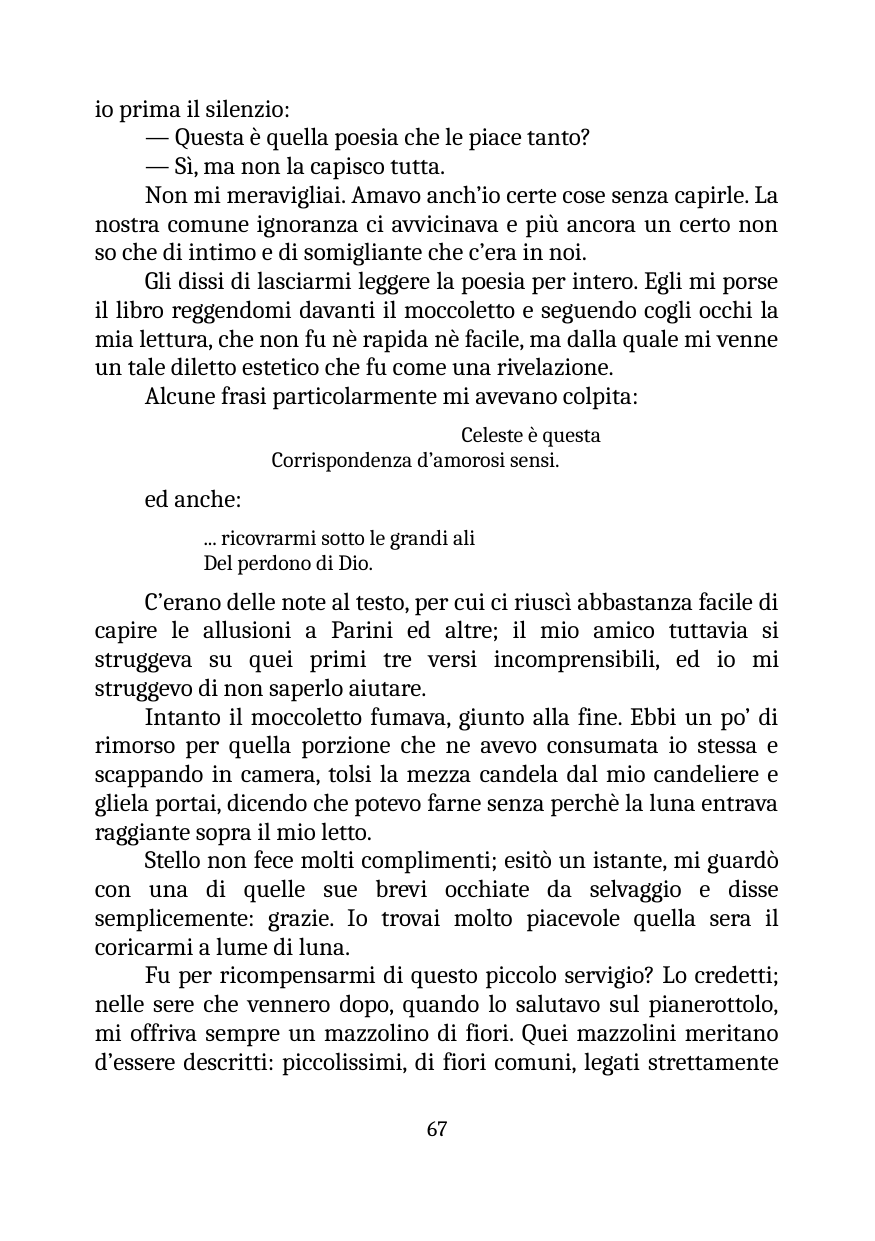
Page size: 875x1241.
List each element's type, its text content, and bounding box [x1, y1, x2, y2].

text C’erano delle note al testo, per cui ci riuscì abbastanza facile di capire le allusioni a Parini ed altre; il mio amico tuttavia si struggeva su quei primi tre versi incomprensibili, ed io mi struggevo di non saperlo aiutare. [94, 587, 779, 702]
text — Sì, ma non la capisco tutta. [94, 152, 779, 181]
text Celeste è questa Corrispondenza d’amorosi sensi. [272, 422, 779, 473]
text Fu per ricompensarmi di questo piccolo servigio? Lo credetti; nelle sere che vennero dopo, quando lo salutavo sul pianerottolo, mi offriva sempre un mazzolino di fiori. Quei mazzolini meritano d’essere descritti: piccolissimi, di fiori comuni, legati strettamente [94, 961, 779, 1076]
text — Questa è quella poesia che le piace tanto? [94, 123, 779, 152]
text Non mi meravigliai. Amavo anch’io certe cose senza capirle. La nostra comune ignoranza ci avvicinava e più ancora un certo non so che di intimo e di somigliante che c’era in noi. [94, 181, 779, 267]
text ... ricovrarmi sotto le grandi ali Del perdono di Dio. [203, 525, 779, 576]
text Alcune frasi particolarmente mi avevano colpita: [94, 382, 779, 411]
text ed anche: [94, 485, 779, 513]
text Stello non fece molti complimenti; esitò un istante, mi guardò con una di quelle sue brevi occhiate da selvaggio e disse semplicemente: grazie. Io trovai molto piacevole quella sera il coricarmi a lume di luna. [94, 846, 779, 961]
text Gli dissi di lasciarmi leggere la poesia per intero. Egli mi porse il libro reggendomi davanti il moccoletto e seguendo cogli occhi la mia lettura, che non fu nè rapida nè facile, ma dalla quale mi venne un tale diletto estetico che fu come una rivelazione. [94, 267, 779, 382]
text Intanto il moccoletto fumava, giunto alla fine. Ebbi un po’ di rimorso per quella porzione che ne avevo consumata io stessa e scappando in camera, tolsi la mezza candela dal mio candeliere e gliela portai, dicendo che potevo farne senza perchè la luna entrava raggiante sopra il mio letto. [94, 702, 779, 846]
text io prima il silenzio: [94, 94, 779, 123]
